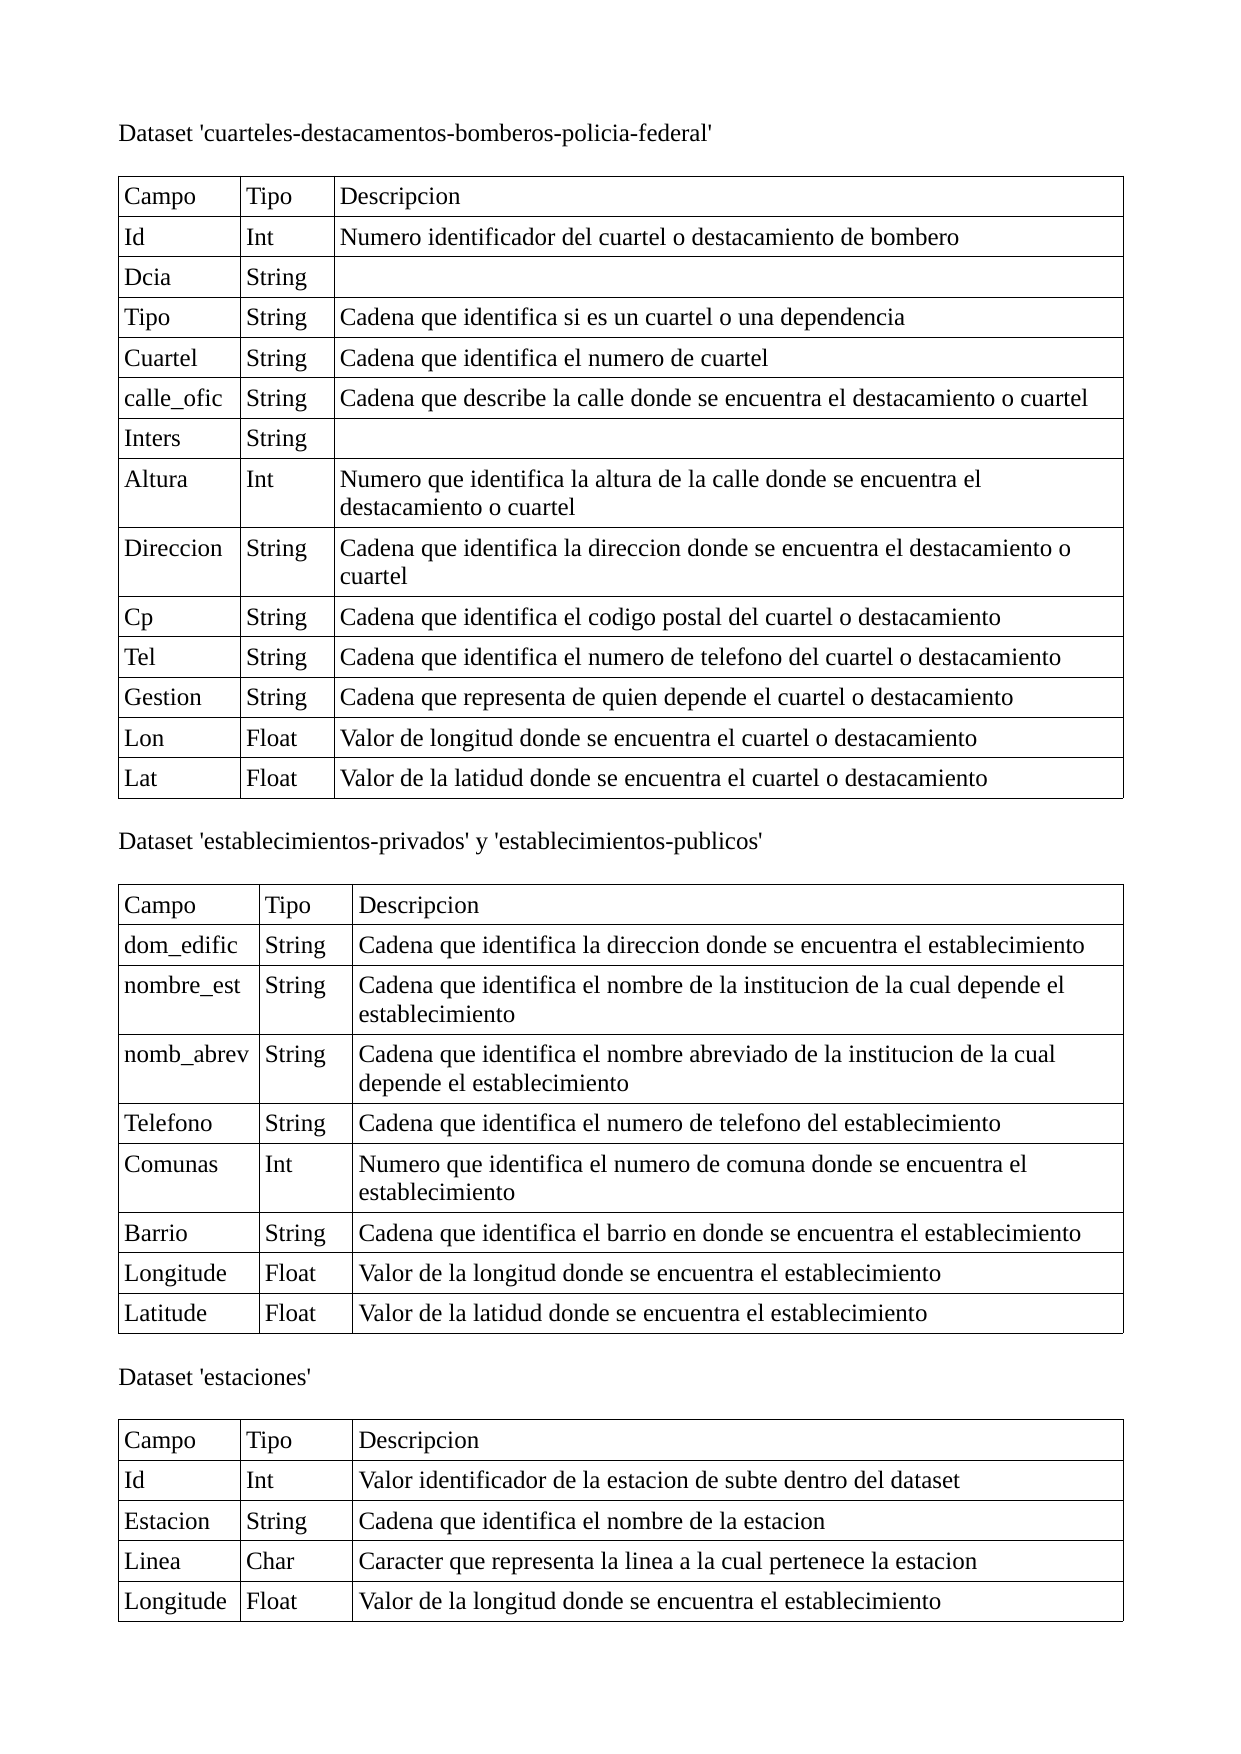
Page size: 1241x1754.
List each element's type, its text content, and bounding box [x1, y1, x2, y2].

table_cell Tel [119, 637, 240, 677]
table_cell Lat [119, 758, 240, 797]
table_cell String [241, 678, 334, 717]
table_header Campo [119, 1420, 240, 1459]
table_cell Int [241, 459, 334, 527]
table_cell Lon [119, 718, 240, 757]
text Dataset 'establecimientos-privados' y 'establecimientos-publicos' [118, 826, 1122, 855]
table_cell Numero identificador del cuartel o destacamiento de bombero [335, 217, 1123, 256]
table_cell String [260, 1213, 352, 1252]
table_cell Caracter que representa la linea a la cual pertenece la estacion [353, 1541, 1123, 1581]
table_cell Cadena que identifica el codigo postal del cuartel o destacamiento [335, 597, 1123, 636]
table_cell Valor de la longitud donde se encuentra el establecimiento [353, 1253, 1123, 1293]
table_cell Valor de longitud donde se encuentra el cuartel o destacamiento [335, 718, 1123, 757]
table_cell Float [260, 1253, 352, 1293]
table_cell String [241, 637, 334, 677]
table_cell Longitude [119, 1253, 259, 1293]
table_cell nombre_est [119, 966, 259, 1033]
table_cell Latitude [119, 1294, 259, 1333]
table_cell String [260, 966, 352, 1033]
table_cell Cadena que identifica el barrio en donde se encuentra el establecimiento [353, 1213, 1123, 1252]
table_cell Gestion [119, 678, 240, 717]
table_cell Cadena que identifica el numero de telefono del cuartel o destacamiento [335, 637, 1123, 677]
table_cell Cadena que identifica el nombre de la estacion [353, 1501, 1123, 1540]
table_cell Dcia [119, 257, 240, 297]
table_cell Cadena que identifica la direccion donde se encuentra el establecimiento [353, 925, 1123, 964]
table_cell Int [241, 217, 334, 256]
table_cell Direccion [119, 528, 240, 596]
table_cell Valor identificador de la estacion de subte dentro del dataset [353, 1461, 1123, 1500]
table_cell Numero que identifica el numero de comuna donde se encuentra el establecimiento [353, 1144, 1123, 1212]
table_cell Float [260, 1294, 352, 1333]
table_header Descripcion [353, 1420, 1123, 1459]
table_cell Altura [119, 459, 240, 527]
table_cell nomb_abrev [119, 1035, 259, 1103]
table_cell Inters [119, 419, 240, 458]
table_cell Char [241, 1541, 352, 1581]
table_header Descripcion [353, 885, 1123, 924]
table_cell Cadena que identifica la direccion donde se encuentra el destacamiento o cuartel [335, 528, 1123, 596]
table_cell Cuartel [119, 338, 240, 377]
table_cell Barrio [119, 1213, 259, 1252]
table_cell Valor de la latidud donde se encuentra el establecimiento [353, 1294, 1123, 1333]
table_cell [335, 419, 1123, 458]
table_cell String [260, 1104, 352, 1143]
table_cell String [260, 925, 352, 964]
text Dataset 'estaciones' [118, 1362, 1122, 1391]
table_cell Cp [119, 597, 240, 636]
table_header Campo [119, 885, 259, 924]
table_cell Float [241, 1582, 352, 1621]
table_cell Cadena que representa de quien depende el cuartel o destacamiento [335, 678, 1123, 717]
table_cell Int [260, 1144, 352, 1212]
table_cell Valor de la longitud donde se encuentra el establecimiento [353, 1582, 1123, 1621]
table_cell String [241, 419, 334, 458]
table_cell Linea [119, 1541, 240, 1581]
table_cell [335, 257, 1123, 297]
table_cell Valor de la latidud donde se encuentra el cuartel o destacamiento [335, 758, 1123, 797]
table_header Tipo [241, 177, 334, 216]
table_cell Cadena que identifica si es un cuartel o una dependencia [335, 298, 1123, 337]
table_cell Estacion [119, 1501, 240, 1540]
table_cell String [241, 257, 334, 297]
table_cell String [241, 338, 334, 377]
table_cell Longitude [119, 1582, 240, 1621]
table_header Tipo [260, 885, 352, 924]
table_cell Float [241, 758, 334, 797]
table_header Descripcion [335, 177, 1123, 216]
table_cell Numero que identifica la altura de la calle donde se encuentra el destacamiento o cuartel [335, 459, 1123, 527]
table_cell calle_ofic [119, 378, 240, 417]
table_cell String [241, 298, 334, 337]
table_cell Tipo [119, 298, 240, 337]
table_cell Cadena que describe la calle donde se encuentra el destacamiento o cuartel [335, 378, 1123, 417]
table_cell Telefono [119, 1104, 259, 1143]
table_cell Id [119, 217, 240, 256]
table_cell Cadena que identifica el numero de telefono del establecimiento [353, 1104, 1123, 1143]
text Dataset 'cuarteles-destacamentos-bomberos-policia-federal' [118, 118, 1122, 147]
table_cell Cadena que identifica el numero de cuartel [335, 338, 1123, 377]
table_cell Id [119, 1461, 240, 1500]
table_cell Comunas [119, 1144, 259, 1212]
table_cell String [241, 528, 334, 596]
table_cell Float [241, 718, 334, 757]
table_cell Cadena que identifica el nombre abreviado de la institucion de la cual depende el establecimiento [353, 1035, 1123, 1103]
table_cell String [241, 378, 334, 417]
table_cell String [241, 1501, 352, 1540]
table_header Tipo [241, 1420, 352, 1459]
table_header Campo [119, 177, 240, 216]
table_cell Int [241, 1461, 352, 1500]
table_cell String [260, 1035, 352, 1103]
table_cell String [241, 597, 334, 636]
table_cell dom_edific [119, 925, 259, 964]
table_cell Cadena que identifica el nombre de la institucion de la cual depende el establecimiento [353, 966, 1123, 1033]
